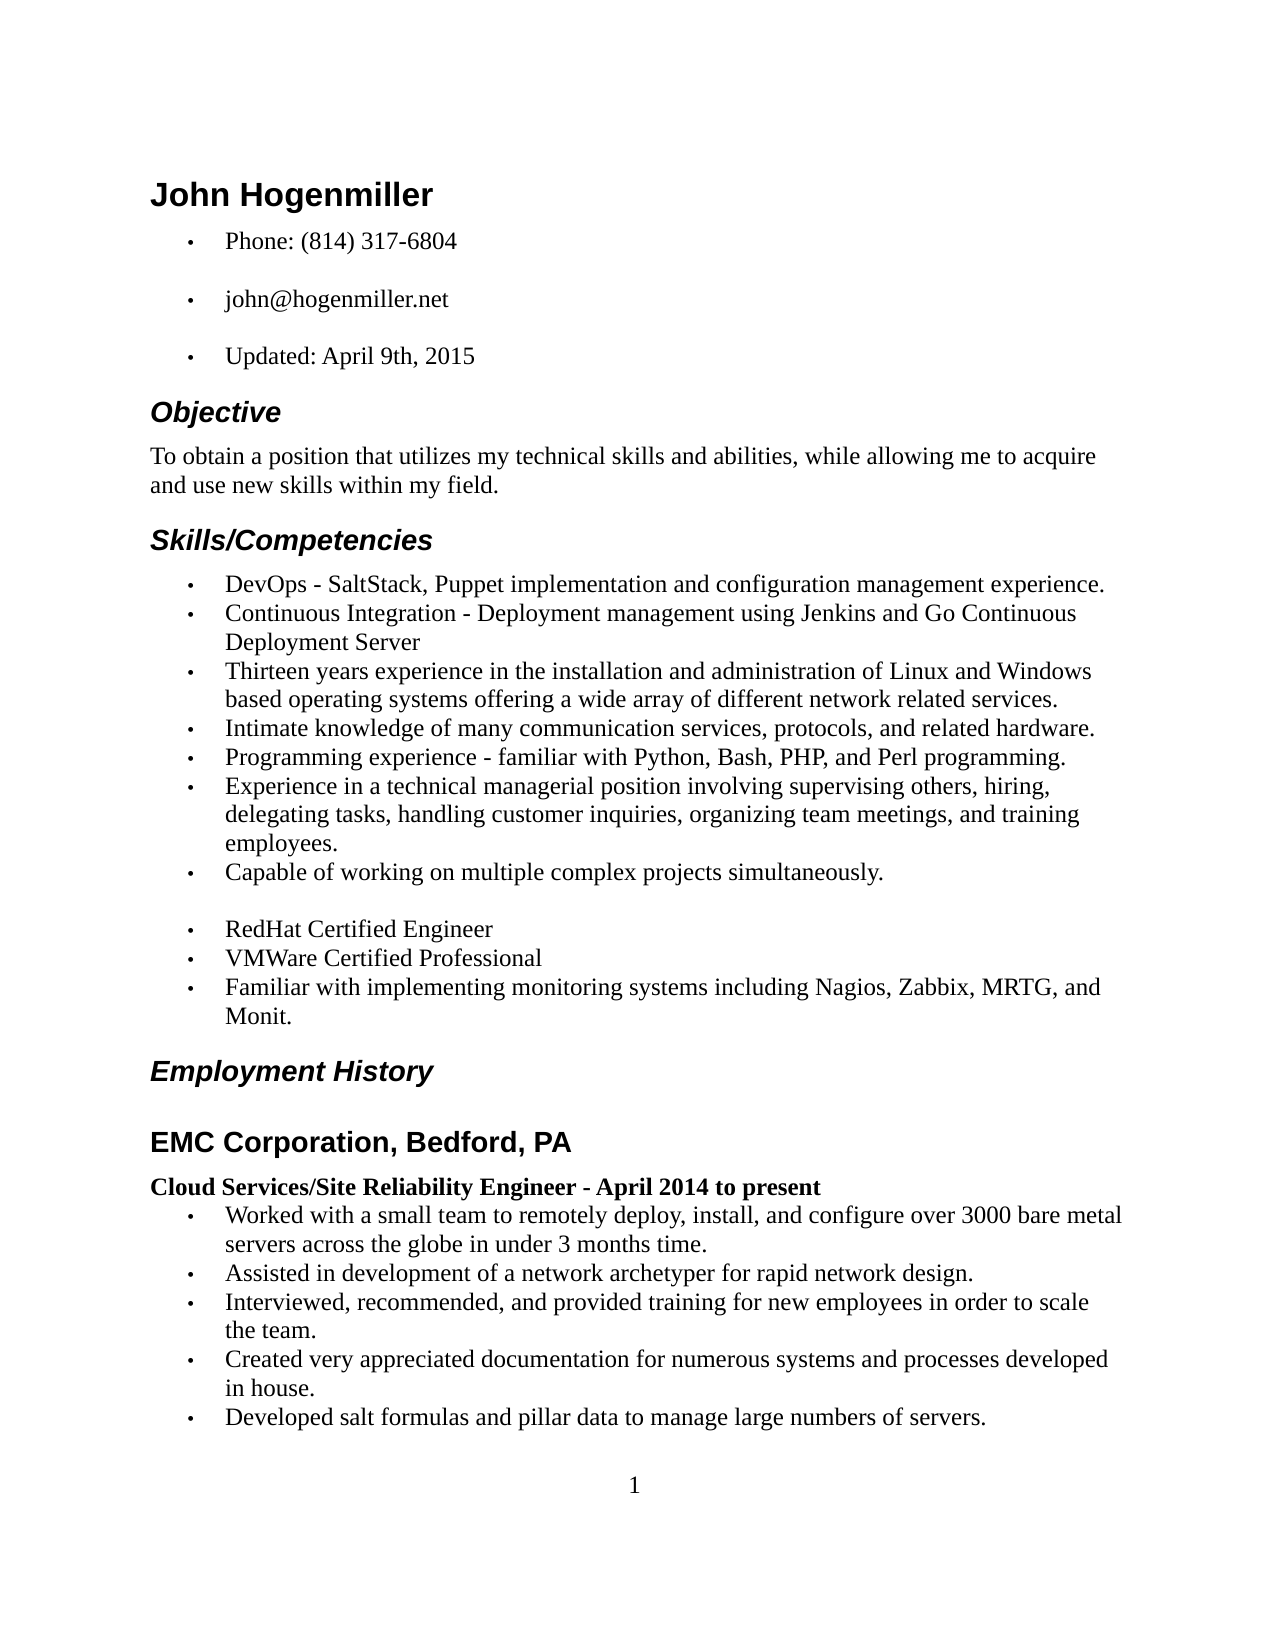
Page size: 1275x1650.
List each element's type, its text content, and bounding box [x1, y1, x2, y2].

list Created very appreciated documentation for numerous systems and processes developed in house. [187, 1344, 1125, 1402]
list Developed salt formulas and pillar data to manage large numbers of servers. [187, 1402, 1125, 1430]
list Experience in a technical managerial position involving supervising others, hiring, delegating tasks, handling customer inquiries, organizing team meetings, and training employees. [187, 771, 1125, 857]
list Assisted in development of a network archetyper for rapid network design. [187, 1258, 1125, 1287]
list Capable of working on multiple complex projects simultaneously. [187, 857, 1125, 914]
list Continuous Integration - Deployment management using Jenkins and Go Continuous Deployment Server [187, 598, 1125, 656]
list Worked with a small team to remotely deploy, install, and configure over 3000 bare metal servers across the globe in under 3 months time. [187, 1200, 1125, 1258]
list Thirteen years experience in the installation and administration of Linux and Windows based operating systems offering a wide array of different network related services. [187, 656, 1125, 713]
text Cloud Services/Site Reliability Engineer - April 2014 to present [150, 1172, 1125, 1200]
list Interviewed, recommended, and provided training for new employees in order to scale the team. [187, 1287, 1125, 1344]
subtitle Skills/Competencies [150, 523, 1125, 557]
text To obtain a position that utilizes my technical skills and abilities, while allowing me to acquire and use new skills within my field. [150, 441, 1125, 498]
subtitle Employment History [150, 1054, 1125, 1088]
list VMWare Certified Professional [187, 943, 1125, 972]
list Phone: (814) 317-6804 [187, 226, 1125, 284]
list Programming experience - familiar with Python, Bash, PHP, and Perl programming. [187, 742, 1125, 771]
subtitle EMC Corporation, Bedford, PA [150, 1126, 1125, 1159]
list Intimate knowledge of many communication services, protocols, and related hardware. [187, 713, 1125, 742]
list Updated: April 9th, 2015 [187, 341, 1125, 370]
subtitle John Hogenmiller [150, 175, 1125, 214]
list DevOps - SaltStack, Puppet implementation and configuration management experience. [187, 569, 1125, 598]
list Familiar with implementing monitoring systems including Nagios, Zabbix, MRTG, and Monit. [187, 972, 1125, 1029]
list RedHat Certified Engineer [187, 914, 1125, 943]
subtitle Objective [150, 395, 1125, 428]
list john@hogenmiller.net [187, 284, 1125, 341]
